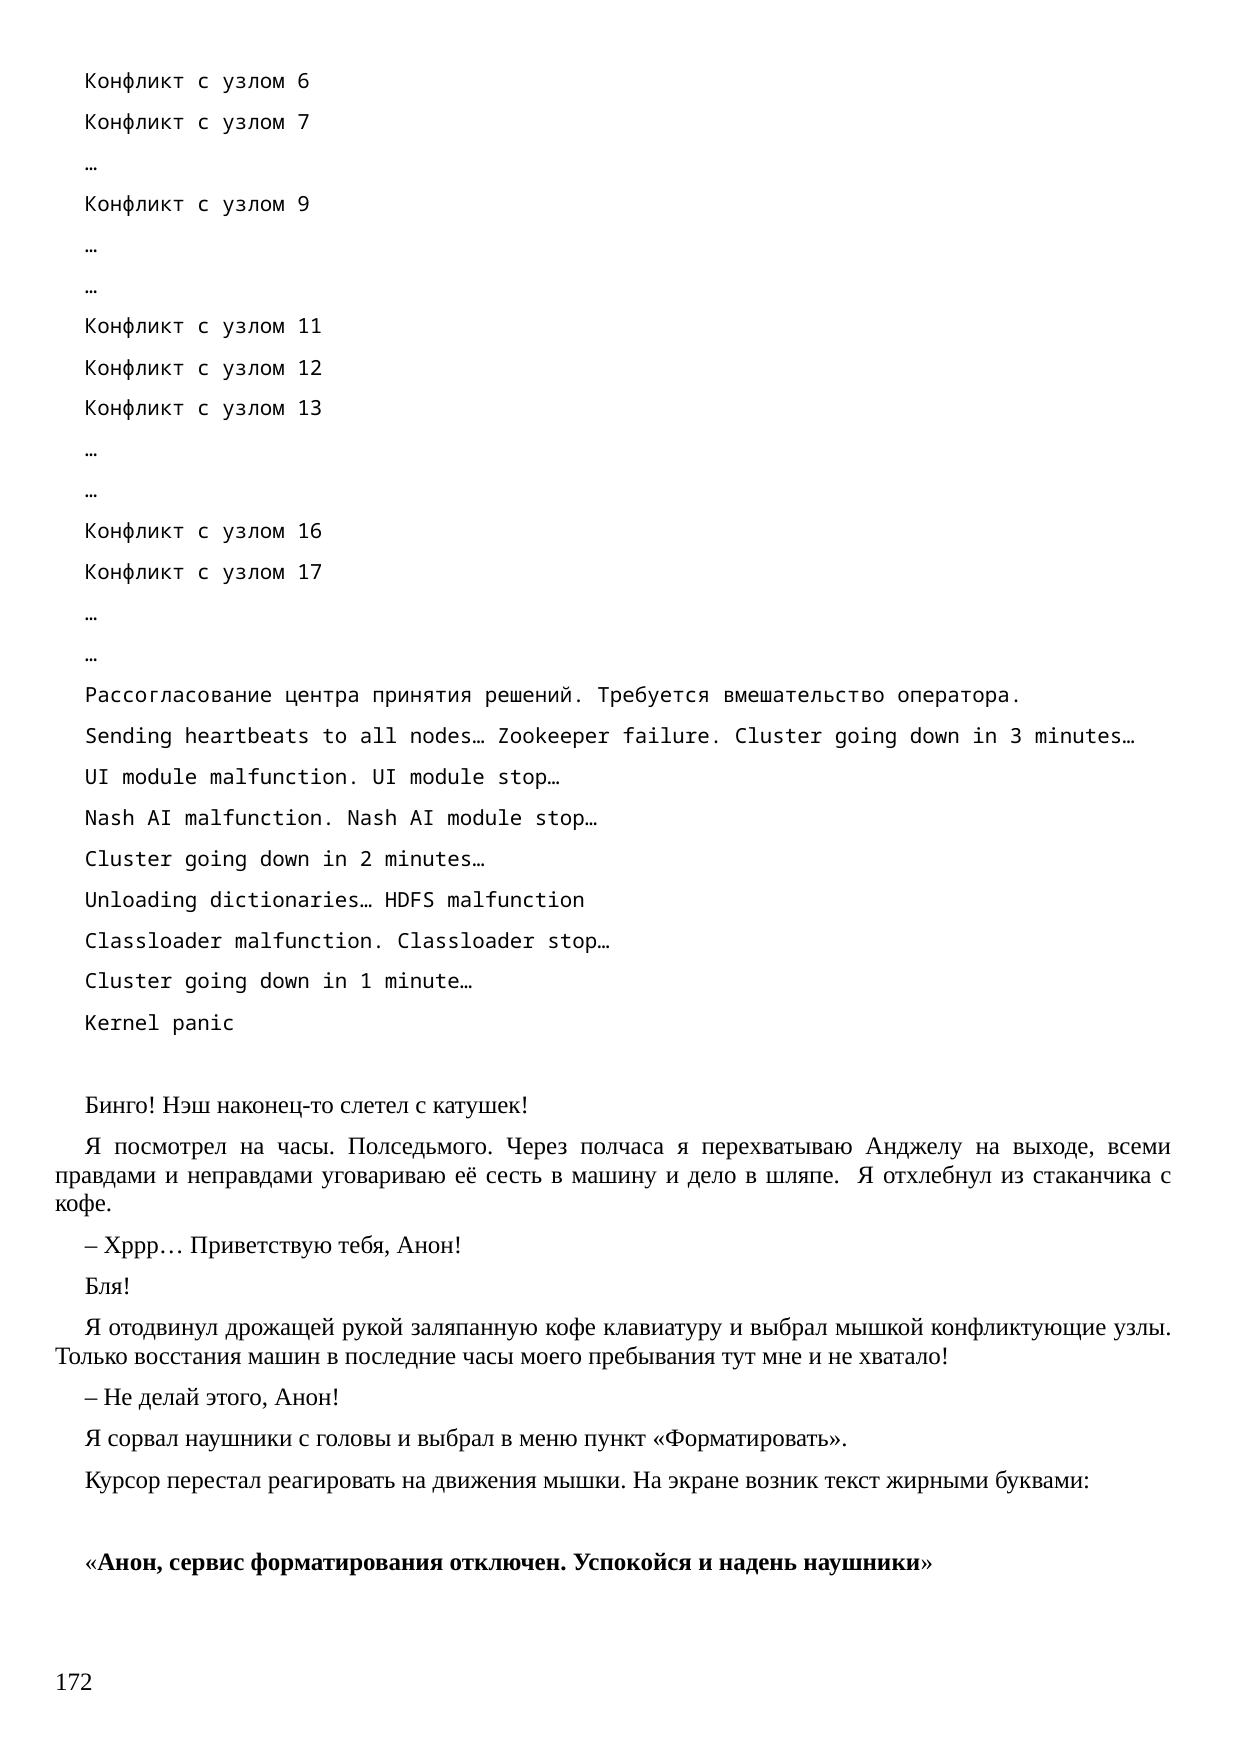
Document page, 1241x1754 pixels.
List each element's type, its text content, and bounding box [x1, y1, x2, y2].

text Конфликт с узлом 11 [55, 312, 1173, 340]
text Конфликт с узлом 7 [55, 107, 1173, 135]
text Конфликт с узлом 16 [55, 516, 1173, 545]
text Cluster going down in 2 minutes… [55, 844, 1173, 872]
text Я сорвал наушники с головы и выбрал в меню пункт «Форматировать». [55, 1423, 1173, 1452]
text … [55, 598, 1173, 627]
text Конфликт с узлом 13 [55, 393, 1173, 422]
text Classloader malfunction. Classloader stop… [55, 926, 1173, 954]
text Я отодвинул дрожащей рукой заляпанную кофе клавиатуру и выбрал мышкой конфликтующие узлы. Только восстания машин в последние часы моего пребывания тут мне и не хватало! [55, 1312, 1173, 1370]
text Курсор перестал реагировать на движения мышки. На экране возник текст жирными буквами: [55, 1465, 1173, 1493]
text … [55, 148, 1173, 176]
text UI module malfunction. UI module stop… [55, 762, 1173, 790]
text Cluster going down in 1 minute… [55, 967, 1173, 995]
text … [55, 475, 1173, 504]
text Sending heartbeats to all nodes… Zookeeper failure. Cluster going down in 3 minutes… [55, 721, 1173, 749]
text Конфликт с узлом 6 [55, 66, 1173, 94]
text … [55, 271, 1173, 299]
text – Хррр… Приветствую тебя, Анон! [55, 1230, 1173, 1258]
text Рассогласование центра принятия решений. Требуется вмешательство оператора. [55, 680, 1173, 708]
text Nash AI malfunction. Nash AI module stop… [55, 803, 1173, 831]
text … [55, 639, 1173, 668]
text «Анон, сервис форматирования отключен. Успокойся и надень наушники» [55, 1547, 1173, 1576]
text Конфликт с узлом 17 [55, 557, 1173, 586]
text Конфликт с узлом 9 [55, 189, 1173, 217]
text Бинго! Нэш наконец-то слетел с катушек! [55, 1090, 1173, 1118]
text Бля! [55, 1271, 1173, 1300]
text Я посмотрел на часы. Полседьмого. Через полчаса я перехватываю Анджелу на выходе, всеми правдами и неправдами уговариваю её сесть в машину и дело в шляпе. Я отхлебнул из стаканчика с кофе. [55, 1131, 1173, 1217]
text Kernel panic [55, 1008, 1173, 1036]
text Конфликт с узлом 12 [55, 353, 1173, 381]
text – Не делай этого, Анон! [55, 1382, 1173, 1411]
text Unloading dictionaries… HDFS malfunction [55, 885, 1173, 913]
text … [55, 230, 1173, 258]
text … [55, 434, 1173, 463]
